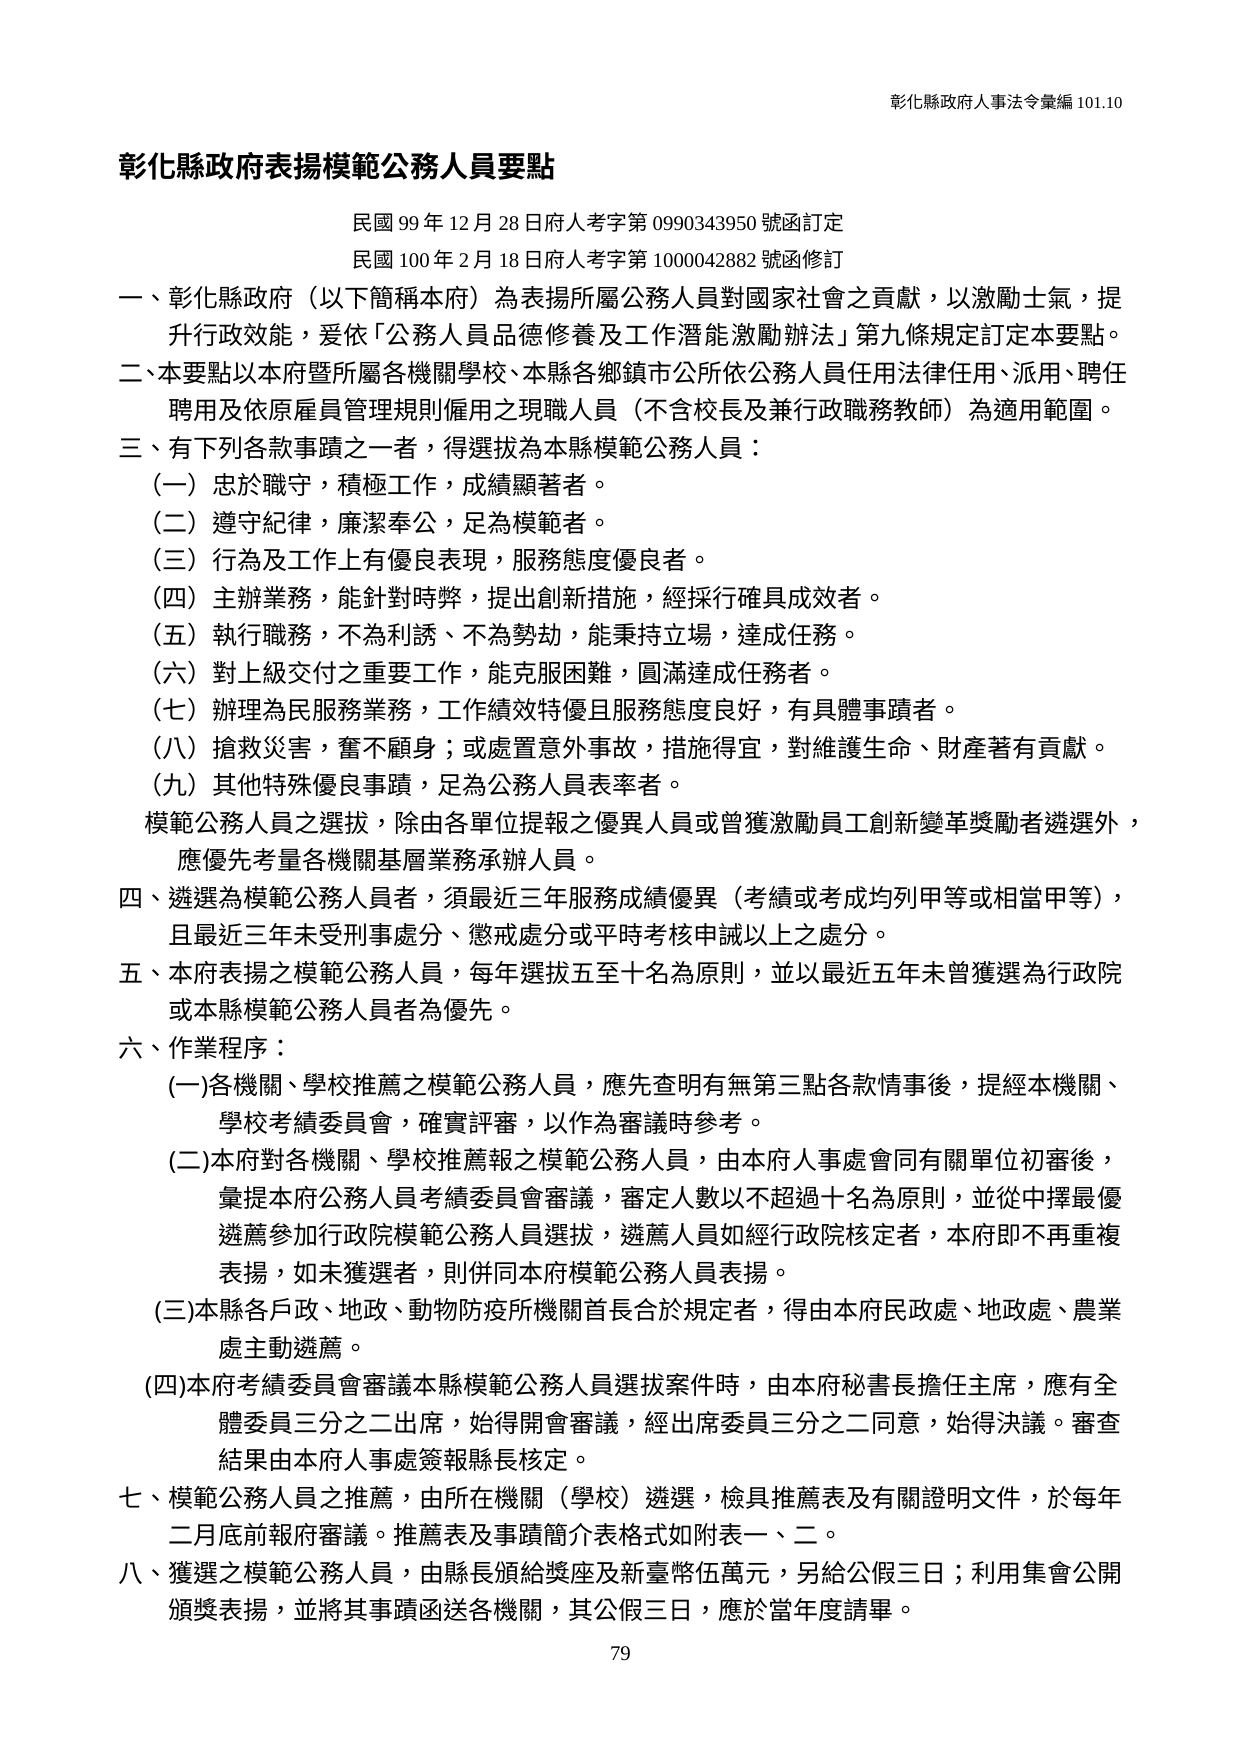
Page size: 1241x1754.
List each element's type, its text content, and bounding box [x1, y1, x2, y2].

text （九）其他特殊優良事蹟，足為公務人員表率者。 [118, 765, 1122, 802]
text 六、作業程序： [118, 1027, 1122, 1065]
text (一)各機關、學校推薦之模範公務人員，應先查明有無第三點各款情事後，提經本機關、學校考績委員會，確實評審，以作為審議時參考。 [118, 1065, 1122, 1140]
subtitle 彰化縣政府表揚模範公務人員要點 [118, 127, 1122, 202]
text （二）遵守紀律，廉潔奉公，足為模範者。 [118, 502, 1122, 540]
text 四、遴選為模範公務人員者，須最近三年服務成績優異（考績或考成均列甲等或相當甲等），且最近三年未受刑事處分、懲戒處分或平時考核申誡以上之處分。 [118, 877, 1122, 952]
text （五）執行職務，不為利誘、不為勢劫，能秉持立場，達成任務。 [118, 615, 1122, 652]
text (二)本府對各機關、學校推薦報之模範公務人員，由本府人事處會同有關單位初審後，彙提本府公務人員考績委員會審議，審定人數以不超過十名為原則，並從中擇最優遴薦參加行政院模範公務人員選拔，遴薦人員如經行政院核定者，本府即不再重複表揚，如未獲選者，則併同本府模範公務人員表揚。 [118, 1140, 1122, 1290]
text 二、本要點以本府暨所屬各機關學校、本縣各鄉鎮市公所依公務人員任用法律任用、派用、聘任、聘用及依原雇員管理規則僱用之現職人員（不含校長及兼行政職務教師）為適用範圍。 [118, 352, 1122, 427]
text (四)本府考績委員會審議本縣模範公務人員選拔案件時，由本府秘書長擔任主席，應有全體委員三分之二出席，始得開會審議，經出席委員三分之二同意，始得決議。審查結果由本府人事處簽報縣長核定。 [118, 1365, 1122, 1477]
text 五、本府表揚之模範公務人員，每年選拔五至十名為原則，並以最近五年未曾獲選為行政院或本縣模範公務人員者為優先。 [118, 952, 1122, 1027]
text 一、彰化縣政府（以下簡稱本府）為表揚所屬公務人員對國家社會之貢獻，以激勵士氣，提升行政效能，爰依「公務人員品德修養及工作潛能激勵辦法」第九條規定訂定本要點。 [118, 277, 1122, 352]
text （八）搶救災害，奮不顧身；或處置意外事故，措施得宜，對維護生命、財產著有貢獻。 [118, 727, 1122, 765]
text （七）辦理為民服務業務，工作績效特優且服務態度良好，有具體事蹟者。 [118, 690, 1122, 727]
text 民國100年2月18日府人考字第1000042882號函修訂 [118, 240, 1122, 277]
text 七、模範公務人員之推薦，由所在機關（學校）遴選，檢具推薦表及有關證明文件，於每年二月底前報府審議。推薦表及事蹟簡介表格式如附表一、二。 [118, 1477, 1122, 1552]
text （六）對上級交付之重要工作，能克服困難，圓滿達成任務者。 [118, 652, 1122, 690]
text 模範公務人員之選拔，除由各單位提報之優異人員或曾獲激勵員工創新變革獎勵者遴選外，應優先考量各機關基層業務承辦人員。 [118, 802, 1122, 877]
text （一）忠於職守，積極工作，成績顯著者。 [118, 465, 1122, 502]
text （四）主辦業務，能針對時弊，提出創新措施，經採行確具成效者。 [118, 577, 1122, 615]
text （三）行為及工作上有優良表現，服務態度優良者。 [118, 540, 1122, 577]
text (三)本縣各戶政、地政、動物防疫所機關首長合於規定者，得由本府民政處、地政處、農業處主動遴薦。 [118, 1290, 1122, 1365]
text 民國99年12月28日府人考字第0990343950號函訂定 [118, 202, 1122, 240]
text 三、有下列各款事蹟之一者，得選拔為本縣模範公務人員： [118, 427, 1122, 465]
text 八、獲選之模範公務人員，由縣長頒給獎座及新臺幣伍萬元，另給公假三日；利用集會公開頒獎表揚，並將其事蹟函送各機關，其公假三日，應於當年度請畢。 [118, 1552, 1122, 1627]
